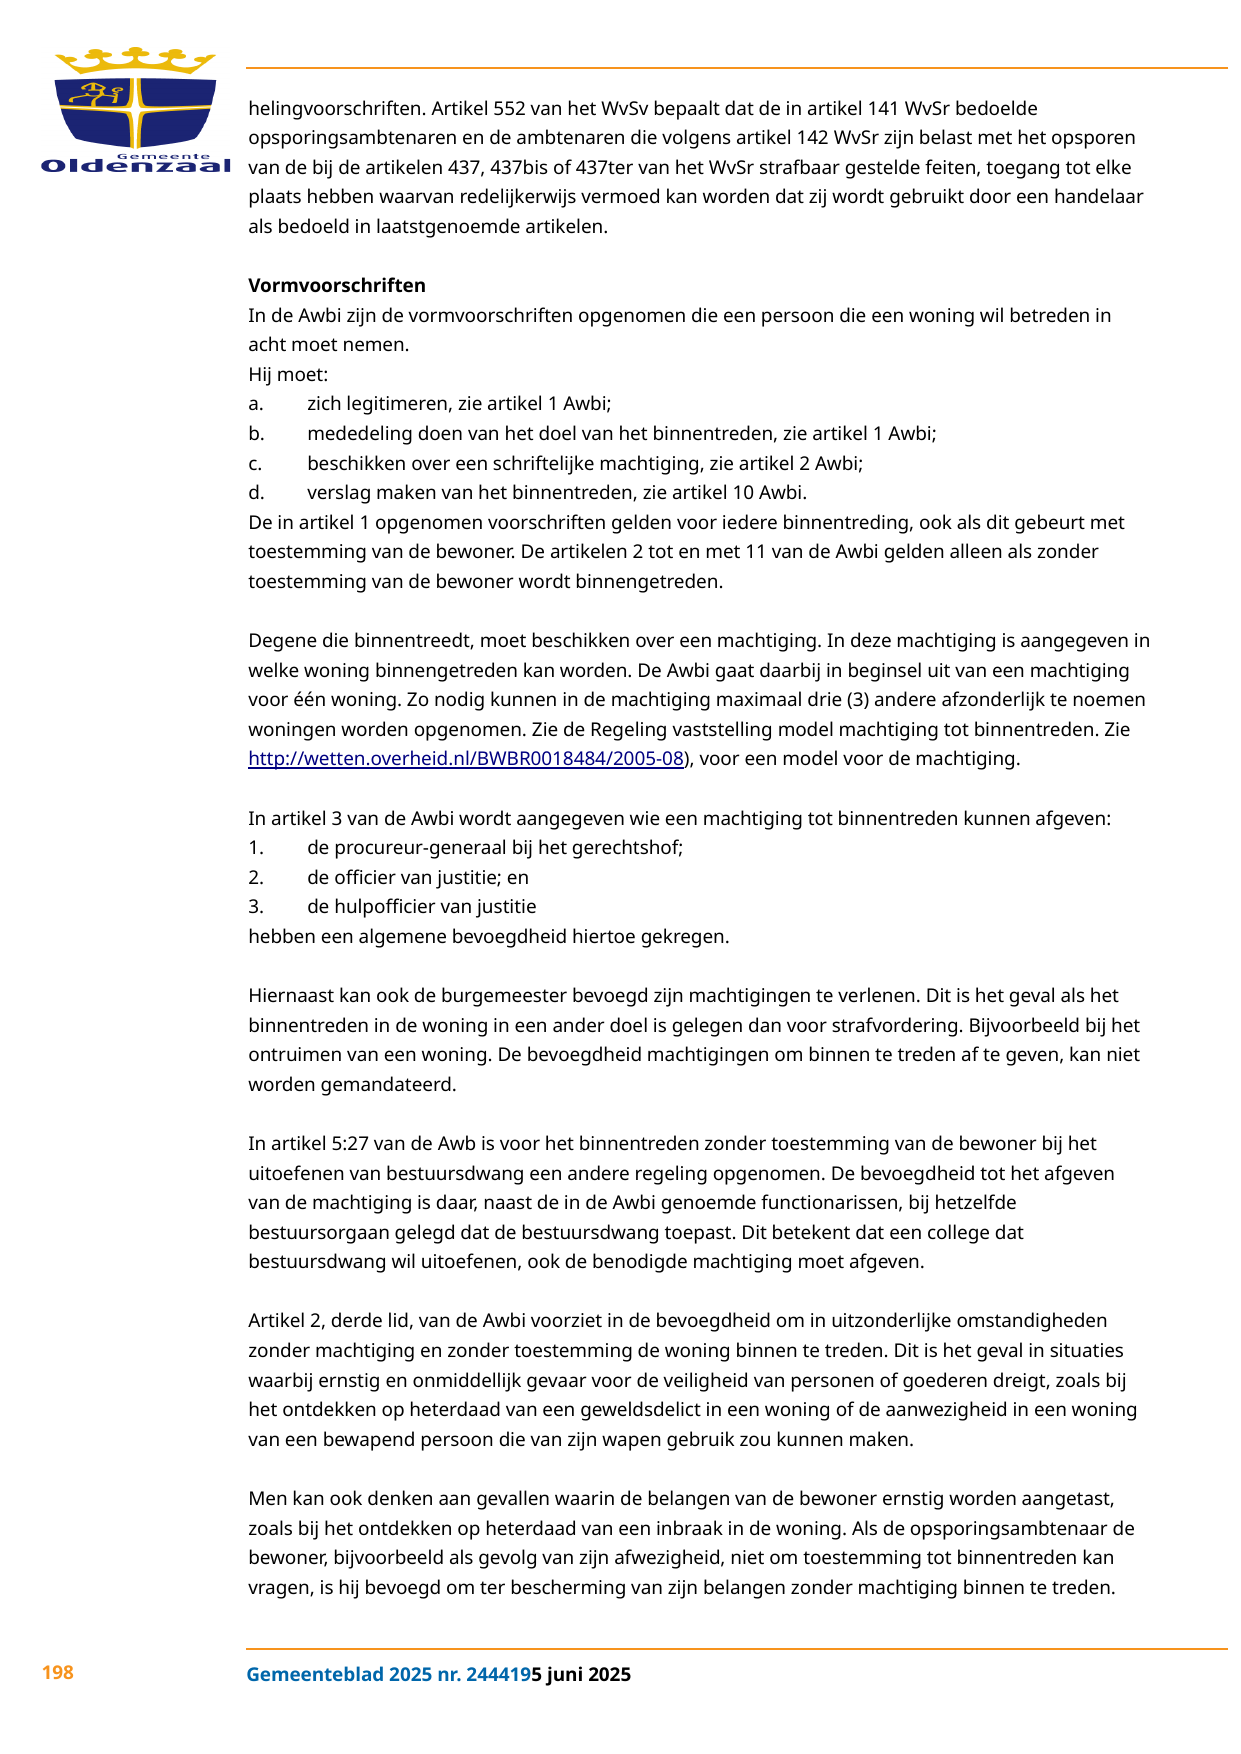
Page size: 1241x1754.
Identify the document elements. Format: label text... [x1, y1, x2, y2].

list de procureur-generaal bij het gerechtshof; [248, 834, 1152, 860]
text Degene die binnentreedt, moet beschikken over een machtiging. In deze machtiging is aangegeven in welke woning binnengetreden kan worden. De Awbi gaat daarbij in beginsel uit van een machtiging voor één woning. Zo nodig kunnen in de machtiging maximaal drie (3) andere afzonderlijk te noemen woningen worden opgenomen. Zie de Regeling vaststelling model machtiging tot binnentreden. Zie http://wetten.overheid.nl/BWBR0018484/2005-08), voor een model voor de machtiging. [248, 627, 1152, 771]
picture [41, 47, 231, 172]
text Hij moet: [248, 361, 1152, 387]
text helingvoorschriften. Artikel 552 van het WvSv bepaalt dat de in artikel 141 WvSr bedoelde opsporingsambtenaren en de ambtenaren die volgens artikel 142 WvSr zijn belast met het opsporen van de bij de artikelen 437, 437bis of 437ter van het WvSr strafbaar gestelde feiten, toegang tot elke plaats hebben waarvan redelijkerwijs vermoed kan worden dat zij wordt gebruikt door een handelaar als bedoeld in laatstgenoemde artikelen. [248, 95, 1152, 239]
list mededeling doen van het doel van het binnentreden, zie artikel 1 Awbi; [248, 420, 1152, 446]
text In artikel 3 van de Awbi wordt aangegeven wie een machtiging tot binnentreden kunnen afgeven: [248, 805, 1152, 831]
text De in artikel 1 opgenomen voorschriften gelden voor iedere binnentreding, ook als dit gebeurt met toestemming van de bewoner. De artikelen 2 tot en met 11 van de Awbi gelden alleen als zonder toestemming van de bewoner wordt binnengetreden. [248, 509, 1152, 594]
text Hiernaast kan ook de burgemeester bevoegd zijn machtigingen te verlenen. Dit is het geval als het binnentreden in de woning in een ander doel is gelegen dan voor strafvordering. Bijvoorbeeld bij het ontruimen van een woning. De bevoegdheid machtigingen om binnen te treden af te geven, kan niet worden gemandateerd. [248, 982, 1152, 1097]
list de hulpofficier van justitie [248, 893, 1152, 919]
text Vormvoorschriften [248, 272, 1152, 298]
text hebben een algemene bevoegdheid hiertoe gekregen. [248, 923, 1152, 949]
text Men kan ook denken aan gevallen waarin de belangen van de bewoner ernstig worden aangetast, zoals bij het ontdekken op heterdaad van een inbraak in de woning. Als de opsporingsambtenaar de bewoner, bijvoorbeeld als gevolg van zijn afwezigheid, niet om toestemming tot binnentreden kan vragen, is hij bevoegd om ter bescherming van zijn belangen zonder machtiging binnen te treden. [248, 1485, 1152, 1600]
list de officier van justitie; en [248, 864, 1152, 890]
text In de Awbi zijn de vormvoorschriften opgenomen die een persoon die een woning wil betreden in acht moet nemen. [248, 302, 1152, 357]
text In artikel 5:27 van de Awb is voor het binnentreden zonder toestemming van de bewoner bij het uitoefenen van bestuursdwang een andere regeling opgenomen. De bevoegdheid tot het afgeven van de machtiging is daar, naast de in de Awbi genoemde functionarissen, bij hetzelfde bestuursorgaan gelegd dat de bestuursdwang toepast. Dit betekent dat een college dat bestuursdwang wil uitoefenen, ook de benodigde machtiging moet afgeven. [248, 1130, 1152, 1274]
list verslag maken van het binnentreden, zie artikel 10 Awbi. [248, 479, 1152, 505]
list zich legitimeren, zie artikel 1 Awbi; [248, 391, 1152, 416]
text Artikel 2, derde lid, van de Awbi voorziet in de bevoegdheid om in uitzonderlijke omstandigheden zonder machtiging en zonder toestemming de woning binnen te treden. Dit is het geval in situaties waarbij ernstig en onmiddellijk gevaar voor de veiligheid van personen of goederen dreigt, zoals bij het ontdekken op heterdaad van een geweldsdelict in een woning of de aanwezigheid in een woning van een bewapend persoon die van zijn wapen gebruik zou kunnen maken. [248, 1308, 1152, 1452]
list beschikken over een schriftelijke machtiging, zie artikel 2 Awbi; [248, 450, 1152, 476]
